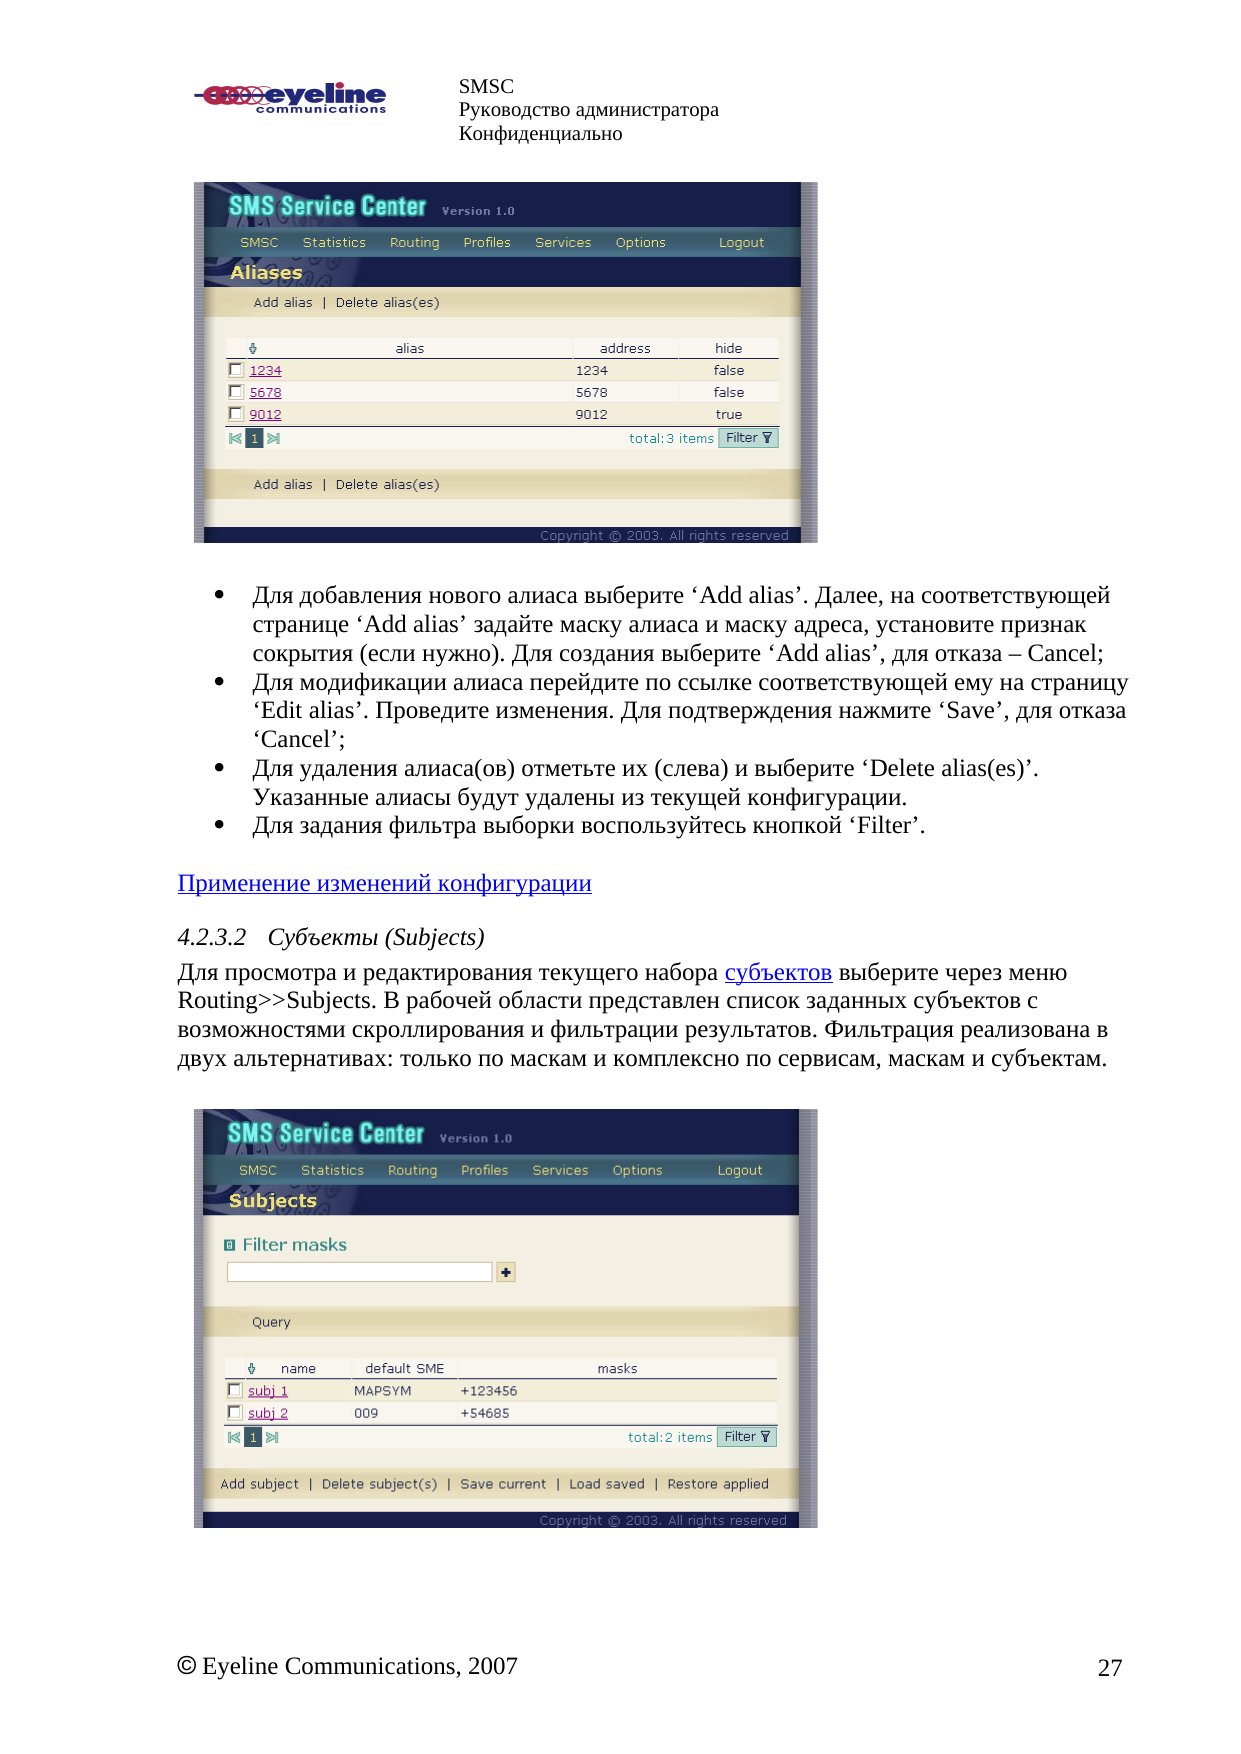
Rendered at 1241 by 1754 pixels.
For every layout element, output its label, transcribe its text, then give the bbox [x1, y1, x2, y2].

picture [193, 1109, 818, 1528]
list Для модификации алиаса перейдите по ссылке соответствующей ему на страницу ‘Edit alias’. Проведите изменения. Для подтверждения нажмите ‘Save’, для отказа ‘Cancel’; [215, 667, 1152, 753]
text Применение изменений конфигурации [177, 868, 1152, 897]
list Для добавления нового алиаса выберите ‘Add alias’. Далее, на соответствующей странице ‘Add alias’ задайте маску алиаса и маску адреса, установите признак сокрытия (если нужно). Для создания выберите ‘Add alias’, для отказа – Cancel; [215, 581, 1152, 667]
text Для просмотра и редактирования текущего набора субъектов выберите через меню Routing>>Subjects. В рабочей области представлен список заданных субъектов с возможностями скроллирования и фильтрации результатов. Фильтрация реализована в двух альтернативах: только по маскам и комплексно по сервисам, маскам и субъектам. [177, 957, 1152, 1072]
list Для задания фильтра выборки воспользуйтесь кнопкой ‘Filter’. [215, 811, 1152, 839]
picture [194, 82, 386, 113]
list Для удаления алиаса(ов) отметьте их (слева) и выберите ‘Delete alias(es)’. Указанные алиасы будут удалены из текущей конфигурации. [215, 753, 1152, 811]
picture [193, 182, 818, 543]
subtitle Субъекты (Subjects) [177, 922, 1152, 951]
